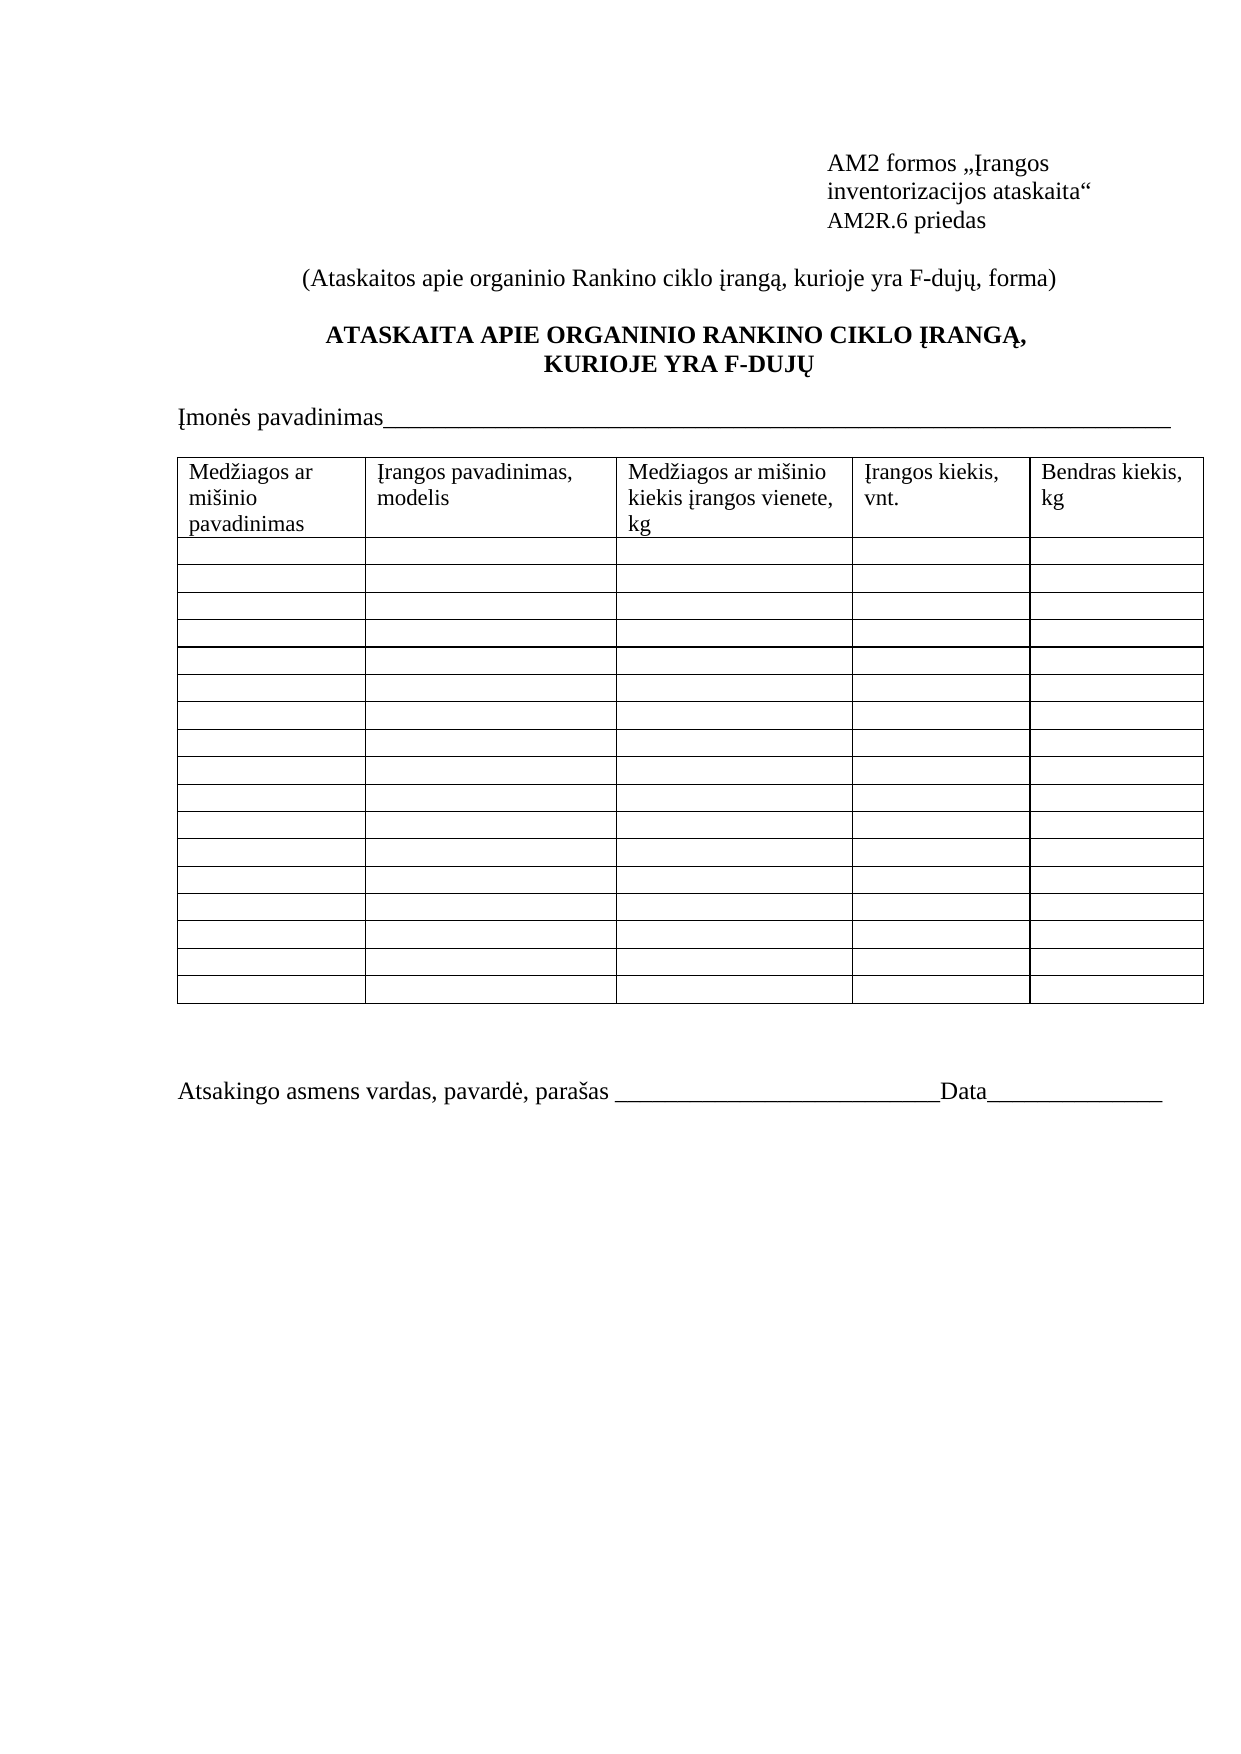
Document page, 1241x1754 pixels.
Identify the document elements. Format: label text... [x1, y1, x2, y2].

table_cell [178, 538, 365, 564]
table_cell [853, 675, 1029, 701]
table_cell [853, 894, 1029, 920]
table_cell [617, 976, 852, 1003]
table_cell [366, 867, 616, 893]
table_cell [1031, 757, 1203, 783]
table_header Įrangos kiekis, vnt. [853, 458, 1029, 537]
table_cell [178, 976, 365, 1003]
table_cell [366, 675, 616, 701]
table_cell [366, 757, 616, 783]
table_cell [853, 812, 1029, 838]
text (Ataskaitos apie organinio Rankino ciklo įrangą, kurioje yra F-dujų, forma) [177, 263, 1181, 291]
table_cell [366, 620, 616, 646]
table_cell [366, 702, 616, 729]
table_cell [853, 620, 1029, 646]
table_cell [853, 921, 1029, 948]
table_cell [617, 921, 852, 948]
table_cell [178, 730, 365, 756]
table_cell [617, 702, 852, 729]
table_cell [1031, 812, 1203, 838]
table_cell [617, 785, 852, 811]
table_cell [853, 538, 1029, 564]
table_cell [853, 785, 1029, 811]
text Atsakingo asmens vardas, pavardė, parašas __________________________Data______________ [177, 1076, 1181, 1104]
table_cell [366, 538, 616, 564]
table_header Medžiagos ar mišinio kiekis įrangos vienete, kg [617, 458, 852, 537]
table_cell [853, 702, 1029, 729]
table_cell [1031, 730, 1203, 756]
table_cell [178, 949, 365, 975]
table_cell [1031, 620, 1203, 646]
table_cell [617, 839, 852, 866]
table_cell [617, 757, 852, 783]
table_cell [853, 867, 1029, 893]
table_cell [853, 949, 1029, 975]
table_cell [366, 730, 616, 756]
table_cell [1031, 565, 1203, 592]
table_cell [1031, 839, 1203, 866]
table_cell [366, 921, 616, 948]
table_header Įrangos pavadinimas, modelis [366, 458, 616, 537]
table_cell [617, 565, 852, 592]
table_cell [366, 812, 616, 838]
table_cell [617, 894, 852, 920]
table_cell [178, 812, 365, 838]
table_header Bendras kiekis, kg [1031, 458, 1203, 537]
table_cell [1031, 702, 1203, 729]
text ATASKAITA APIE ORGANINIO RANKINO CIKLO ĮRANGĄ, [177, 320, 1181, 349]
text AM2 formos „Įrangos [827, 148, 1181, 176]
table_cell [1031, 894, 1203, 920]
table_cell [178, 620, 365, 646]
table_cell [853, 730, 1029, 756]
table_cell [178, 921, 365, 948]
table_cell [617, 593, 852, 619]
text Įmonės pavadinimas_______________________________________________________________ [177, 402, 1181, 430]
table_cell [1031, 538, 1203, 564]
table_cell [1031, 593, 1203, 619]
table_cell [178, 648, 365, 674]
table_cell [853, 565, 1029, 592]
table_cell [1031, 976, 1203, 1003]
table_cell [617, 867, 852, 893]
table_cell [617, 648, 852, 674]
table_cell [178, 839, 365, 866]
table_cell [617, 538, 852, 564]
table_cell [178, 757, 365, 783]
table_cell [366, 839, 616, 866]
text inventorizacijos ataskaita“ [827, 176, 1181, 205]
table_cell [366, 593, 616, 619]
table_cell [853, 757, 1029, 783]
table_cell [853, 839, 1029, 866]
table_cell [178, 894, 365, 920]
table_cell [853, 648, 1029, 674]
table_cell [178, 593, 365, 619]
table_cell [1031, 785, 1203, 811]
table_cell [366, 894, 616, 920]
table_cell [617, 812, 852, 838]
table_cell [1031, 648, 1203, 674]
table_cell [178, 785, 365, 811]
table_cell [366, 785, 616, 811]
table_cell [1031, 867, 1203, 893]
table_cell [178, 702, 365, 729]
table_cell [178, 675, 365, 701]
table_cell [617, 620, 852, 646]
table_cell [617, 675, 852, 701]
table_cell [178, 565, 365, 592]
table_cell [366, 648, 616, 674]
table_header Medžiagos ar mišinio pavadinimas [178, 458, 365, 537]
table_cell [366, 949, 616, 975]
table_cell [366, 976, 616, 1003]
table_cell [853, 976, 1029, 1003]
text KURIOJE YRA F-DUJŲ [177, 349, 1181, 378]
text AM2R.6 priedas [827, 205, 1181, 234]
table_cell [366, 565, 616, 592]
table_cell [178, 867, 365, 893]
table_cell [1031, 675, 1203, 701]
table_cell [617, 730, 852, 756]
table_cell [617, 949, 852, 975]
table_cell [1031, 921, 1203, 948]
table_cell [853, 593, 1029, 619]
table_cell [1031, 949, 1203, 975]
